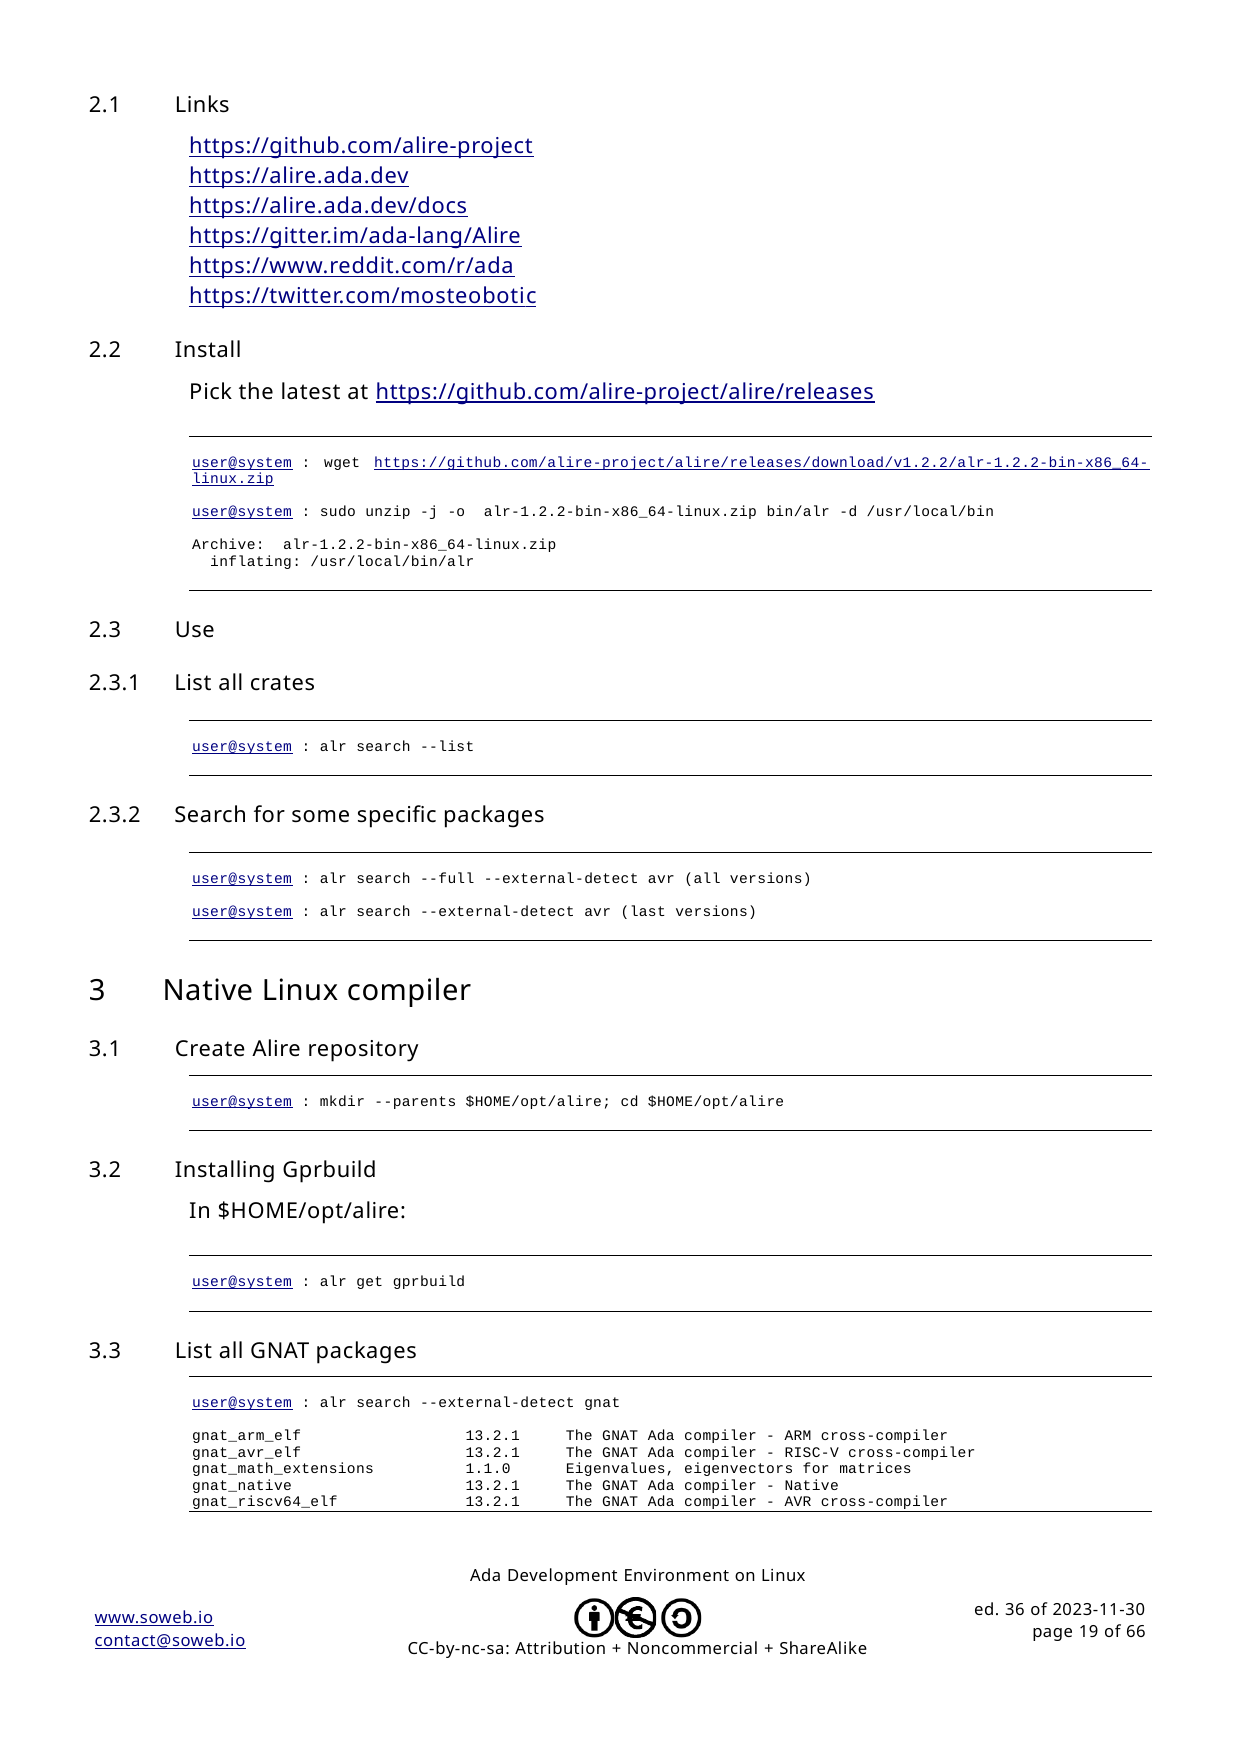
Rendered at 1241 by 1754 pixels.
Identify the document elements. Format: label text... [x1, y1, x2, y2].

list gnat_riscv64_elf 13.2.1 The GNAT Ada compiler - AVR cross-compiler [189, 1491, 1152, 1511]
list user@system : alr search --full --external-detect avr (all versions) user@system : alr search --external-detect avr (last versions) [189, 853, 1152, 940]
list user@system : alr search --list [189, 721, 1152, 775]
subtitle Use [88, 613, 1152, 643]
list inflating: /usr/local/bin/alr [189, 551, 1152, 590]
list gnat_native 13.2.1 The GNAT Ada compiler - Native [189, 1475, 1152, 1491]
text Pick the latest at https://github.com/alire-project/alire/releases [189, 376, 1152, 406]
list user@system : alr get gprbuild [189, 1256, 1152, 1311]
list gnat_math_extensions 1.1.0 Eigenvalues, eigenvectors for matrices [189, 1458, 1152, 1475]
text https://twitter.com/mosteobotic [189, 280, 1152, 310]
list user@system : mkdir --parents $HOME/opt/alire; cd $HOME/opt/alire [189, 1076, 1152, 1130]
picture [660, 1597, 702, 1638]
subtitle Links [88, 88, 1152, 118]
list user@system : alr search --external-detect gnat gnat_arm_elf 13.2.1 The GNAT Ada compiler - ARM cross-compiler [189, 1377, 1152, 1442]
text https://www.reddit.com/r/ada [189, 250, 1152, 280]
subtitle Install [88, 334, 1152, 364]
subtitle Search for some specific packages [88, 799, 1152, 840]
subtitle List all crates [88, 667, 1152, 708]
subtitle List all GNAT packages [88, 1334, 1152, 1364]
subtitle Installing Gprbuild [88, 1154, 1152, 1184]
subtitle Create Alire repository [88, 1033, 1152, 1063]
picture [573, 1597, 657, 1638]
text https://alire.ada.dev/docs [189, 190, 1152, 220]
text https://github.com/alire-project [189, 130, 1152, 160]
text https://alire.ada.dev [189, 160, 1152, 190]
text In $HOME/opt/alire: [189, 1195, 1152, 1225]
list gnat_avr_elf 13.2.1 The GNAT Ada compiler - RISC-V cross-compiler [189, 1442, 1152, 1458]
list user@system : wget https://github.com/alire-project/alire/releases/download/v1.2.2/alr-1.2.2-bin-x86_64-linux.zip user@system : sudo unzip -j -o alr-1.2.2-bin-x86_64-linux.zip bin/alr -d /usr/local/bin Archive: alr-1.2.2-bin-x86_64-linux.zip [189, 437, 1152, 551]
subtitle Native Linux compiler [88, 970, 1152, 1009]
text https://gitter.im/ada-lang/Alire [189, 220, 1152, 250]
